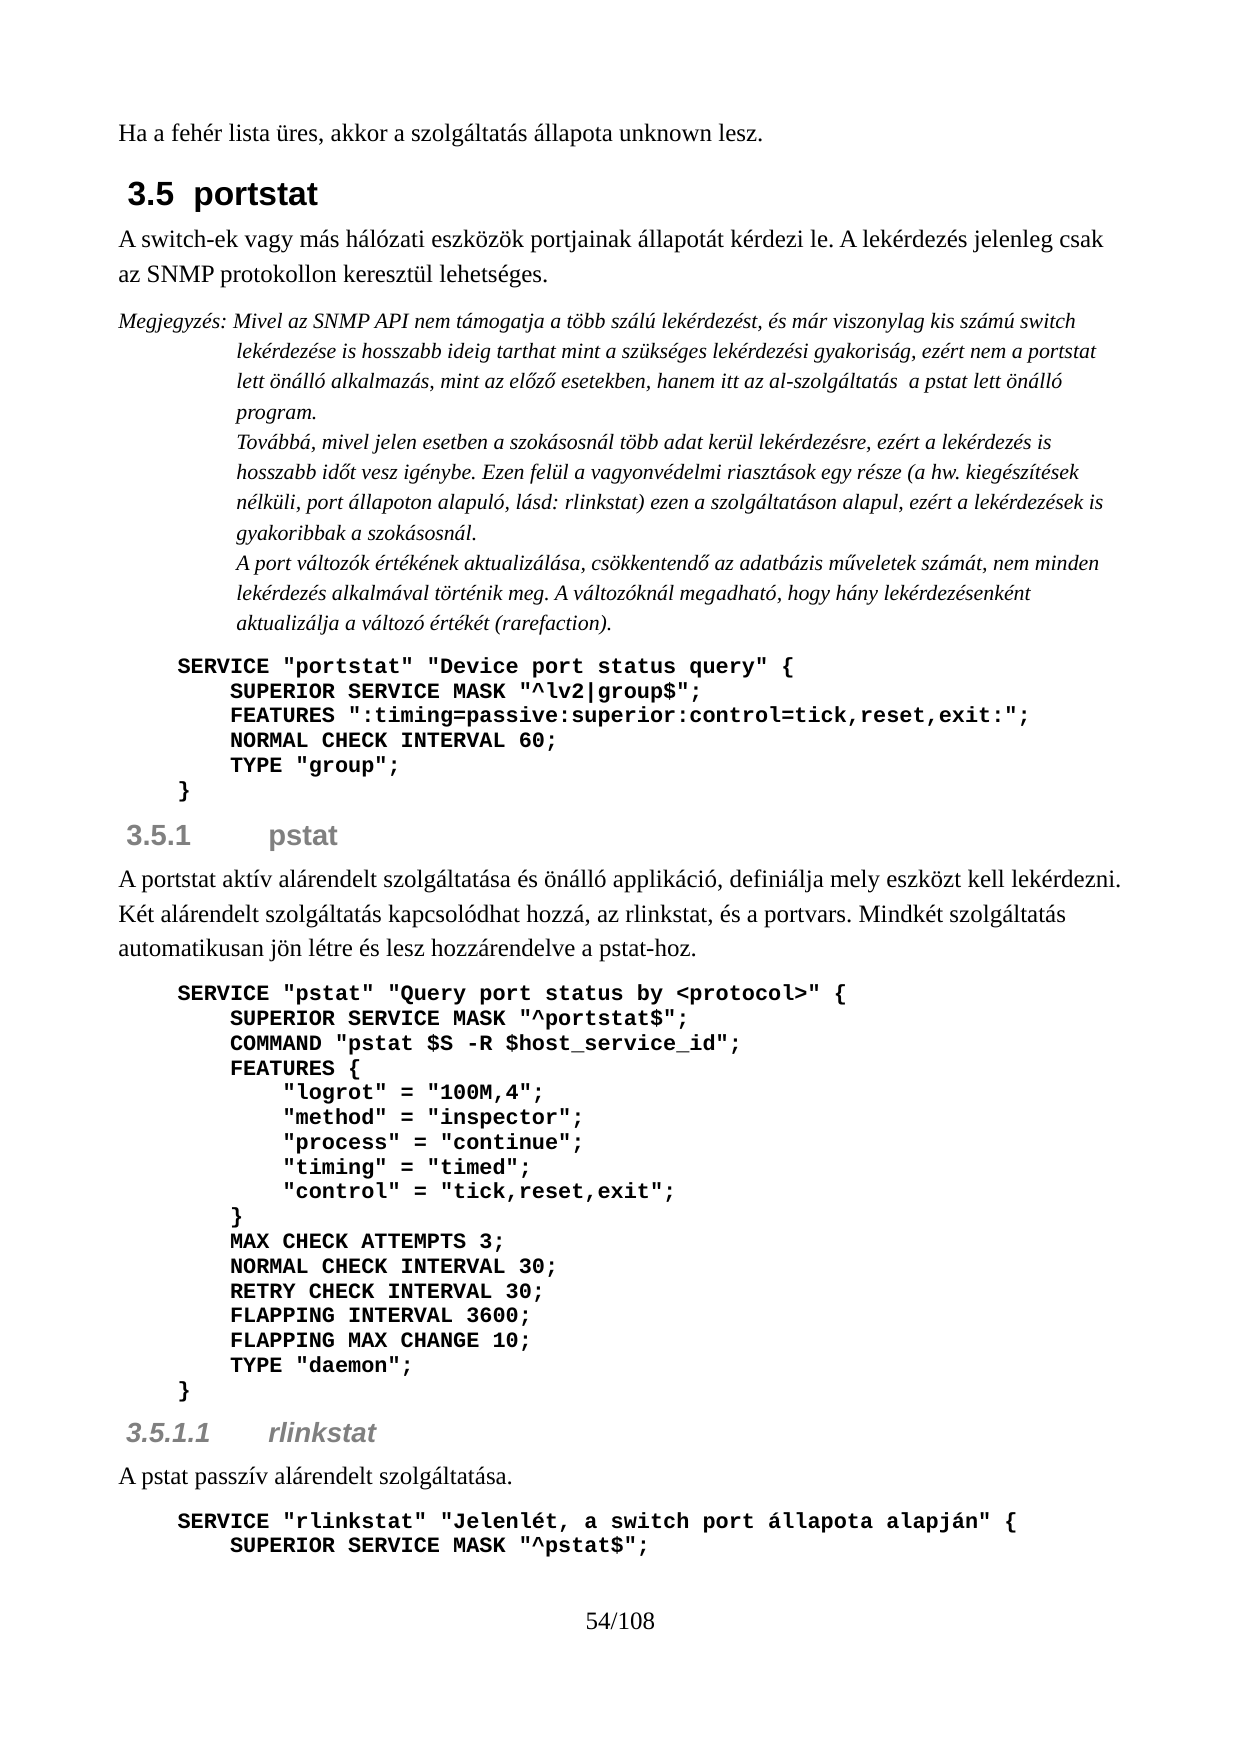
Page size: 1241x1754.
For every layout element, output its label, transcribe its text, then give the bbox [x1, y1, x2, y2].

text A pstat passzív alárendelt szolgáltatása. [118, 1461, 1122, 1489]
text "control" = "tick,reset,exit"; } MAX CHECK ATTEMPTS 3; NORMAL CHECK INTERVAL 30; RETRY CHECK INTERVAL 30; FLAPPING INTERVAL 3600; FLAPPING MAX CHANGE 10; TYPE "daemon"; } [177, 1181, 1122, 1404]
text SERVICE "portstat" "Device port status query" { SUPERIOR SERVICE MASK "^lv2|group$"; FEATURES ":timing=passive:superior:control=tick,reset,exit:"; NORMAL CHECK INTERVAL 60; TYPE "group"; } [177, 655, 1122, 804]
subtitle pstat [118, 818, 1122, 852]
text Megjegyzés: Mivel az SNMP API nem támogatja a több szálú lekérdezést, és már viszonylag kis számú switch lekérdezése is hosszabb ideig tarthat mint a szükséges lekérdezési gyakoriság, ezért nem a portstat lett önálló alkalmazás, mint az előző esetekben, hanem itt az al-szolgáltatás a pstat lett önálló program. Továbbá, mivel jelen esetben a szokásosnál több adat kerül lekérdezésre, ezért a lekérdezés is hosszabb időt vesz igénybe. Ezen felül a vagyonvédelmi riasztások egy része (a hw. kiegészítések nélküli, port állapoton alapuló, lásd: rlinkstat) ezen a szolgáltatáson alapul, ezért a lekérdezések is gyakoribbak a szokásosnál. A port változók értékének aktualizálása, csökkentendő az adatbázis műveletek számát, nem minden lekérdezés alkalmával történik meg. A változóknál megadható, hogy hány lekérdezésenként aktualizálja a változó értékét (rarefaction). [118, 308, 1122, 635]
subtitle portstat [118, 173, 1122, 212]
text SERVICE "pstat" "Query port status by <protocol>" { SUPERIOR SERVICE MASK "^portstat$"; COMMAND "pstat $S -R $host_service_id"; FEATURES { "logrot" = "100M,4"; "method" = "inspector"; "process" = "continue"; "timing" = "timed"; [177, 982, 1122, 1181]
text SERVICE "rlinkstat" "Jelenlét, a switch port állapota alapján" { SUPERIOR SERVICE MASK "^pstat$"; [177, 1510, 1122, 1559]
subtitle rlinkstat [118, 1416, 1122, 1448]
text A switch-ek vagy más hálózati eszközök portjainak állapotát kérdezi le. A lekérdezés jelenleg csak az SNMP protokollon keresztül lehetséges. [118, 224, 1122, 288]
text A portstat aktív alárendelt szolgáltatása és önálló applikáció, definiálja mely eszközt kell lekérdezni. Két alárendelt szolgáltatás kapcsolódhat hozzá, az rlinkstat, és a portvars. Mindkét szolgáltatás automatikusan jön létre és lesz hozzárendelve a pstat-hoz. [118, 864, 1122, 962]
text Ha a fehér lista üres, akkor a szolgáltatás állapota unknown lesz. [118, 118, 1122, 147]
